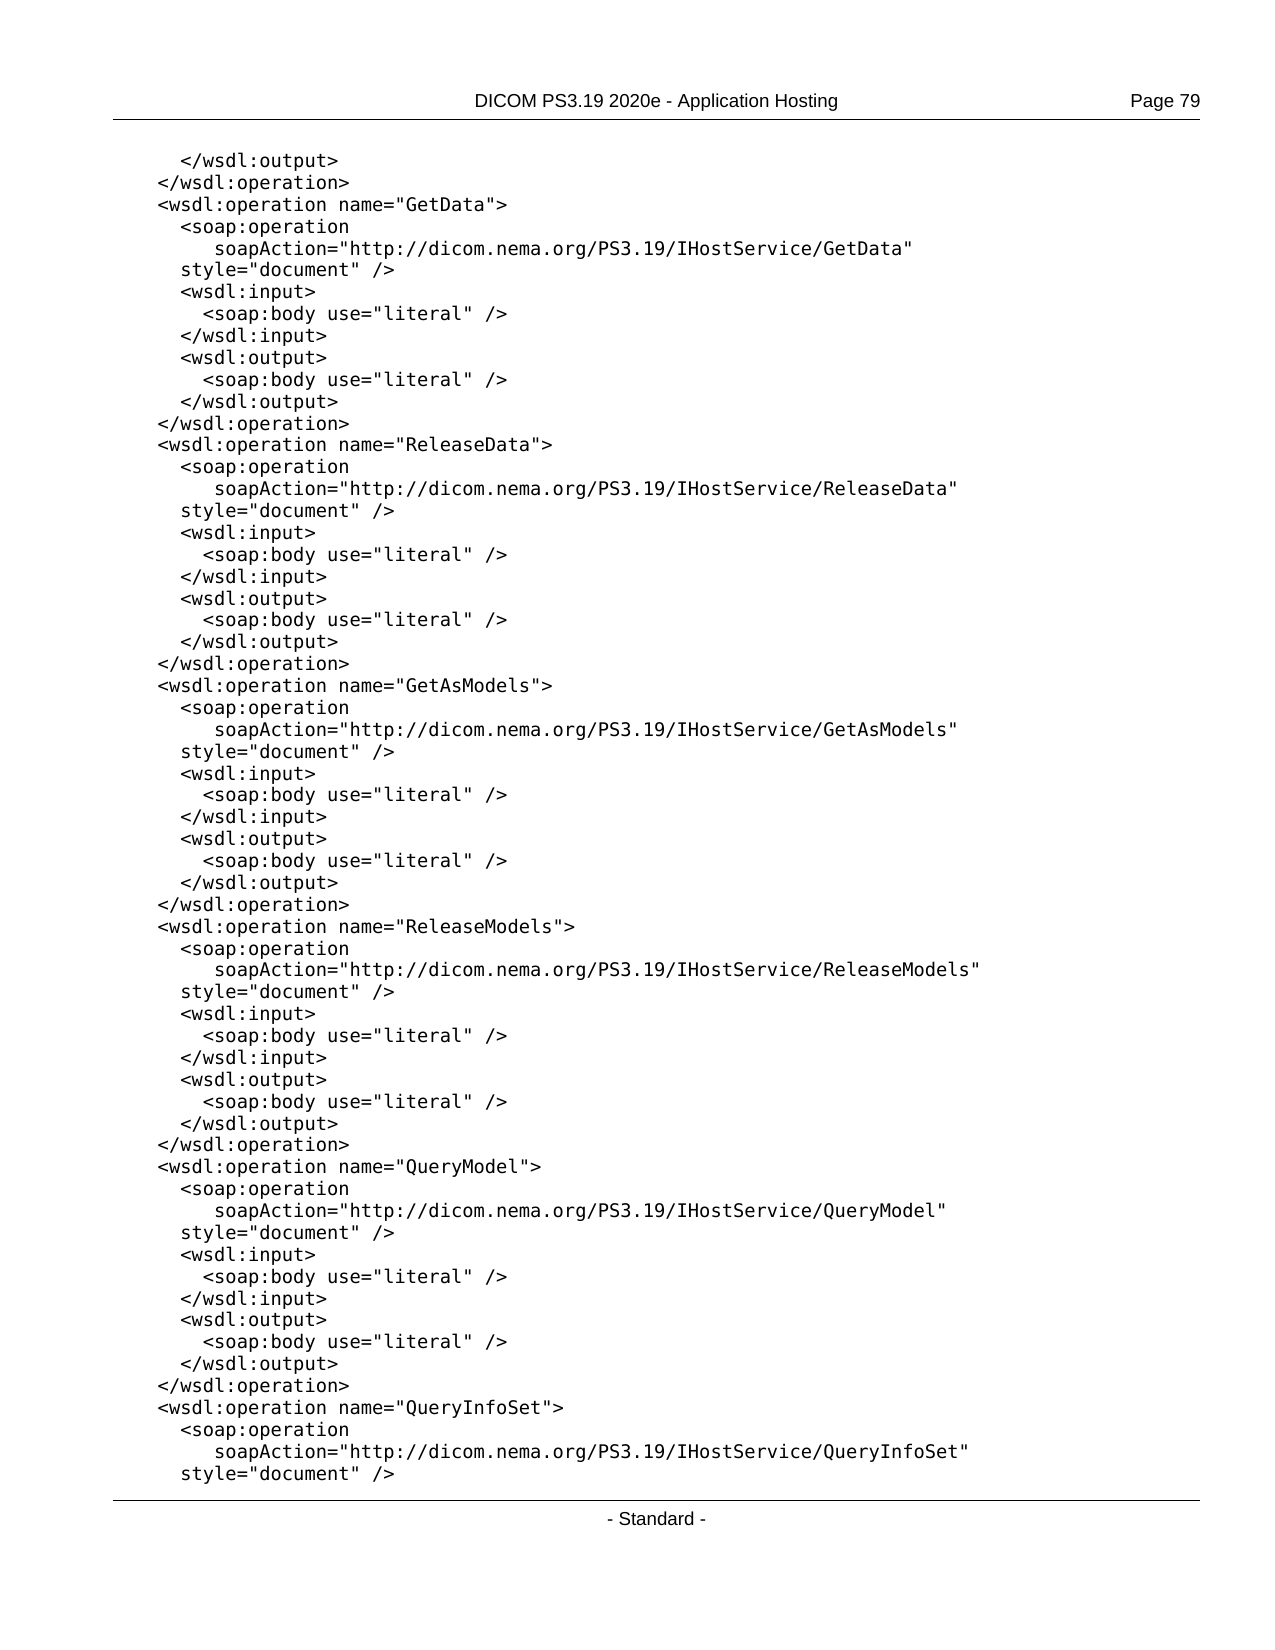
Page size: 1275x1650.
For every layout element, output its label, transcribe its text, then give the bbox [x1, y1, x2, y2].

text </wsdl:output> </wsdl:operation> <wsdl:operation name="GetData"> <soap:operation soapAction="http://dicom.nema.org/PS3.19/IHostService/GetData" style="document" /> <wsdl:input> <soap:body use="literal" /> </wsdl:input> <wsdl:output> <soap:body use="literal" /> </wsdl:output> </wsdl:operation> <wsdl:operation name="ReleaseData"> <soap:operation soapAction="http://dicom.nema.org/PS3.19/IHostService/ReleaseData" style="document" /> <wsdl:input> <soap:body use="literal" /> </wsdl:input> <wsdl:output> <soap:body use="literal" /> </wsdl:output> </wsdl:operation> <wsdl:operation name="GetAsModels"> <soap:operation soapAction="http://dicom.nema.org/PS3.19/IHostService/GetAsModels" style="document" /> <wsdl:input> <soap:body use="literal" /> </wsdl:input> <wsdl:output> <soap:body use="literal" /> </wsdl:output> </wsdl:operation> <wsdl:operation name="ReleaseModels"> <soap:operation soapAction="http://dicom.nema.org/PS3.19/IHostService/ReleaseModels" style="document" /> <wsdl:input> <soap:body use="literal" /> </wsdl:input> <wsdl:output> <soap:body use="literal" /> </wsdl:output> </wsdl:operation> <wsdl:operation name="QueryModel"> <soap:operation soapAction="http://dicom.nema.org/PS3.19/IHostService/QueryModel" style="document" /> <wsdl:input> <soap:body use="literal" /> </wsdl:input> <wsdl:output> <soap:body use="literal" /> </wsdl:output> </wsdl:operation> <wsdl:operation name="QueryInfoSet"> <soap:operation soapAction="http://dicom.nema.org/PS3.19/IHostService/QueryInfoSet" style="document" /> [112, 150, 1200, 1484]
